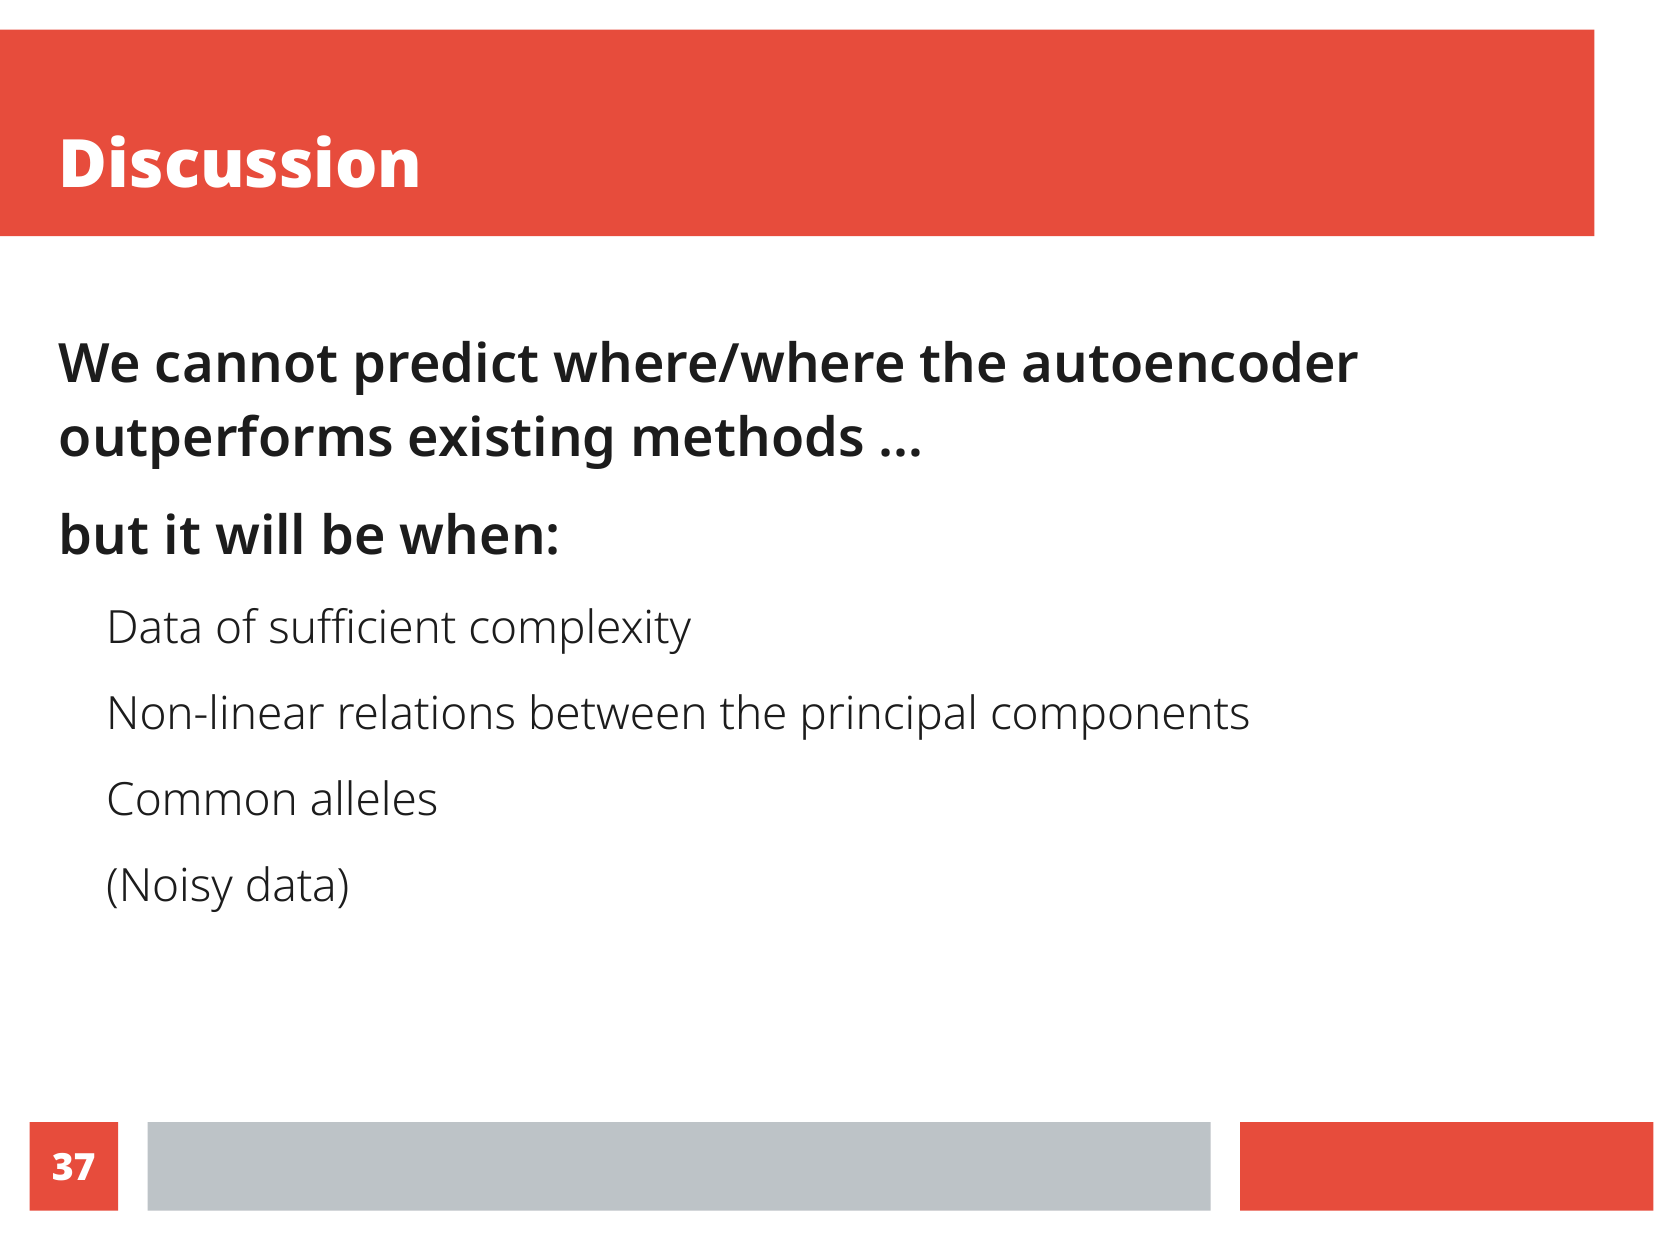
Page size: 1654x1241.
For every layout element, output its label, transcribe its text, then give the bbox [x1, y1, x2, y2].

list We cannot predict where/where the autoencoder outperforms existing methods … but it will be when: Data of sufficient complexity Non-linear relations between the principal components Common alleles (Noisy data) [59, 324, 1565, 1093]
title Discussion [59, 59, 1595, 207]
